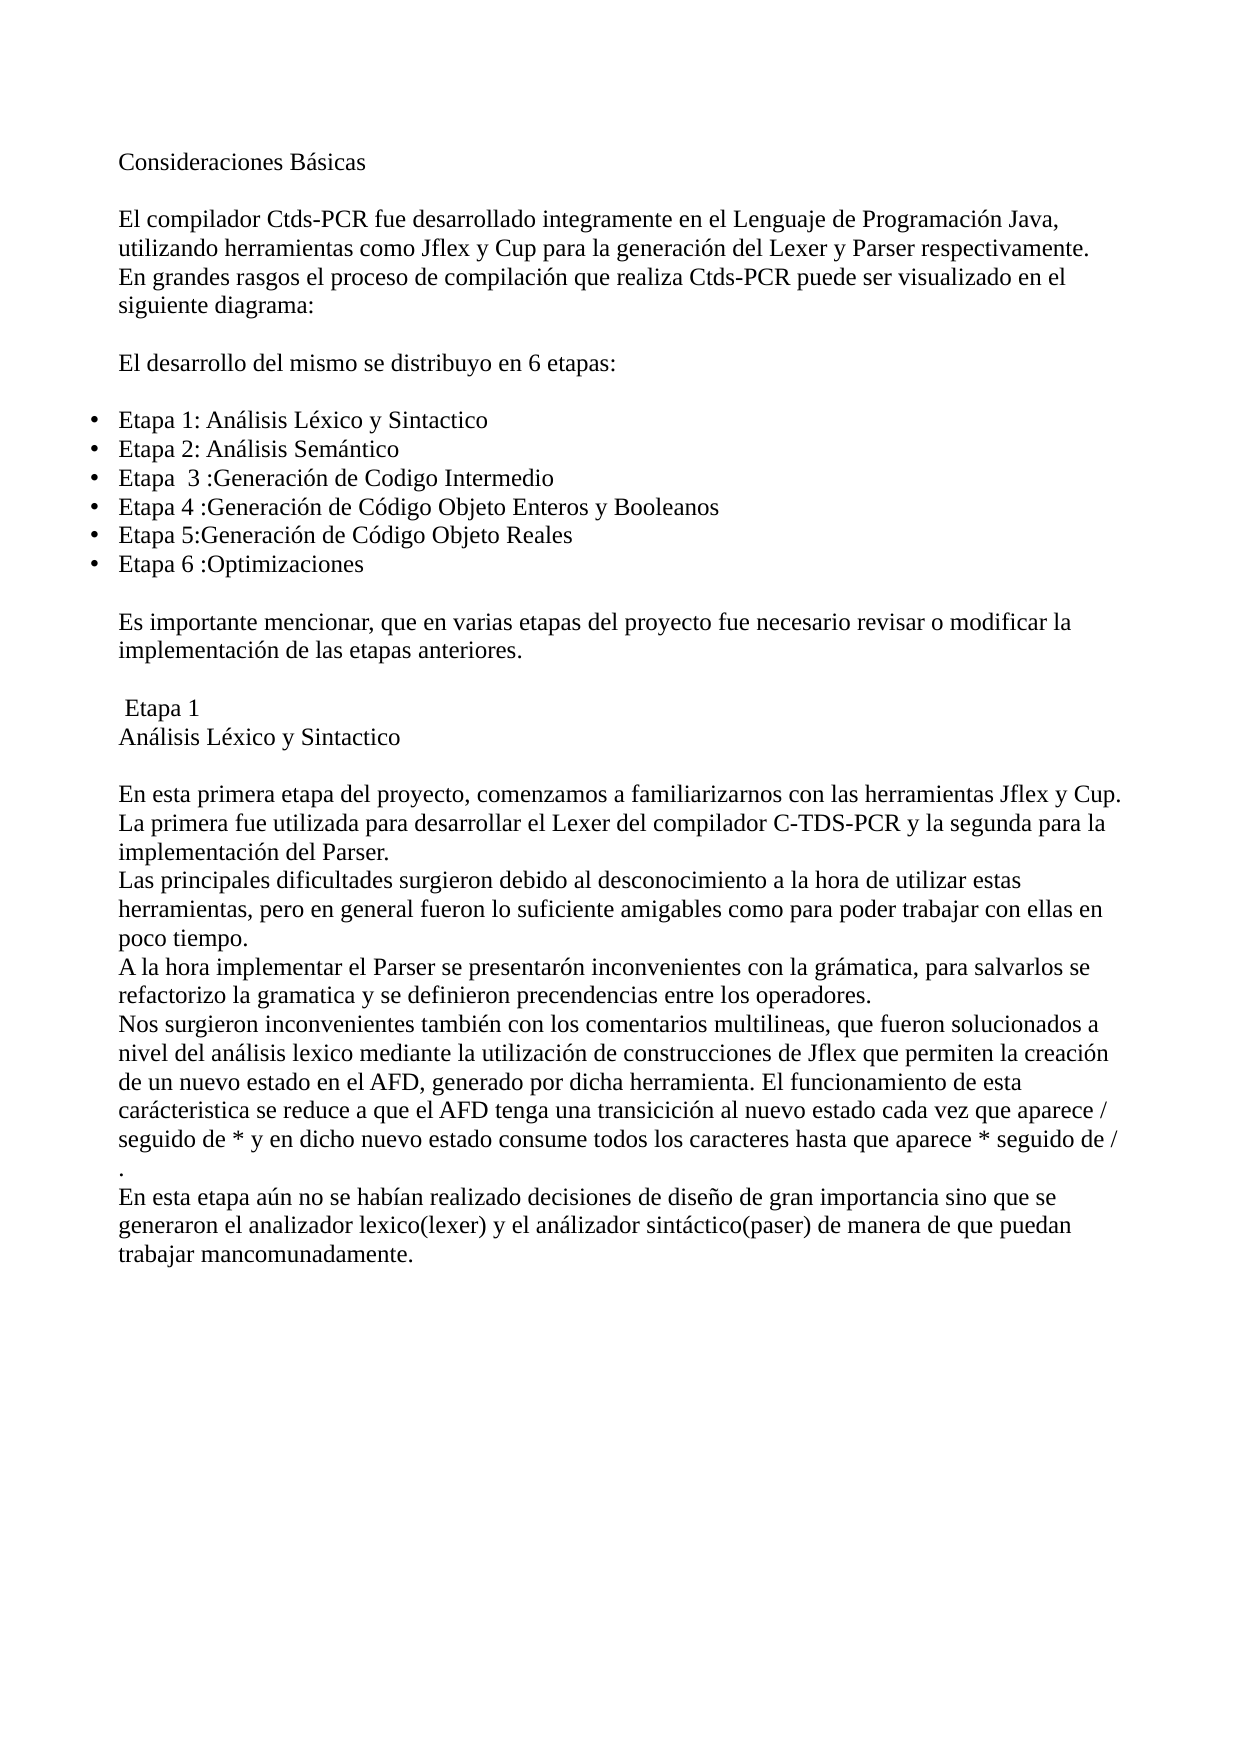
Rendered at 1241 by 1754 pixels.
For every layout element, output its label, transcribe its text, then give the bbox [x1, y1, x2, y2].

text Es importante mencionar, que en varias etapas del proyecto fue necesario revisar o modificar la implementación de las etapas anteriores. [118, 607, 1122, 664]
text El desarrollo del mismo se distribuyo en 6 etapas: [118, 348, 1122, 377]
text Consideraciones Básicas [118, 147, 1122, 176]
list Etapa 6 :Optimizaciones [90, 549, 1122, 578]
text A la hora implementar el Parser se presentarón inconvenientes con la grámatica, para salvarlos se refactorizo la gramatica y se definieron precendencias entre los operadores. [118, 952, 1122, 1009]
text En grandes rasgos el proceso de compilación que realiza Ctds-PCR puede ser visualizado en el siguiente diagrama: [118, 262, 1122, 319]
text El compilador Ctds-PCR fue desarrollado integramente en el Lenguaje de Programación Java, utilizando herramientas como Jflex y Cup para la generación del Lexer y Parser respectivamente. [118, 204, 1122, 262]
list Etapa 2: Análisis Semántico [90, 434, 1122, 463]
text En esta etapa aún no se habían realizado decisiones de diseño de gran importancia sino que se generaron el analizador lexico(lexer) y el análizador sintáctico(paser) de manera de que puedan trabajar mancomunadamente. [118, 1182, 1122, 1268]
text En esta primera etapa del proyecto, comenzamos a familiarizarnos con las herramientas Jflex y Cup. La primera fue utilizada para desarrollar el Lexer del compilador C-TDS-PCR y la segunda para la implementación del Parser. [118, 779, 1122, 866]
text Las principales dificultades surgieron debido al desconocimiento a la hora de utilizar estas herramientas, pero en general fueron lo suficiente amigables como para poder trabajar con ellas en poco tiempo. [118, 866, 1122, 952]
list Etapa 3 :Generación de Codigo Intermedio [90, 463, 1122, 492]
text Análisis Léxico y Sintactico [118, 722, 1122, 751]
list Etapa 4 :Generación de Código Objeto Enteros y Booleanos [90, 492, 1122, 521]
list Etapa 1: Análisis Léxico y Sintactico [90, 406, 1122, 434]
text Etapa 1 [118, 693, 1122, 722]
text Nos surgieron inconvenientes también con los comentarios multilineas, que fueron solucionados a nivel del análisis lexico mediante la utilización de construcciones de Jflex que permiten la creación de un nuevo estado en el AFD, generado por dicha herramienta. El funcionamiento de esta carácteristica se reduce a que el AFD tenga una transicición al nuevo estado cada vez que aparece / seguido de * y en dicho nuevo estado consume todos los caracteres hasta que aparece * seguido de / . [118, 1009, 1122, 1182]
list Etapa 5:Generación de Código Objeto Reales [90, 521, 1122, 549]
